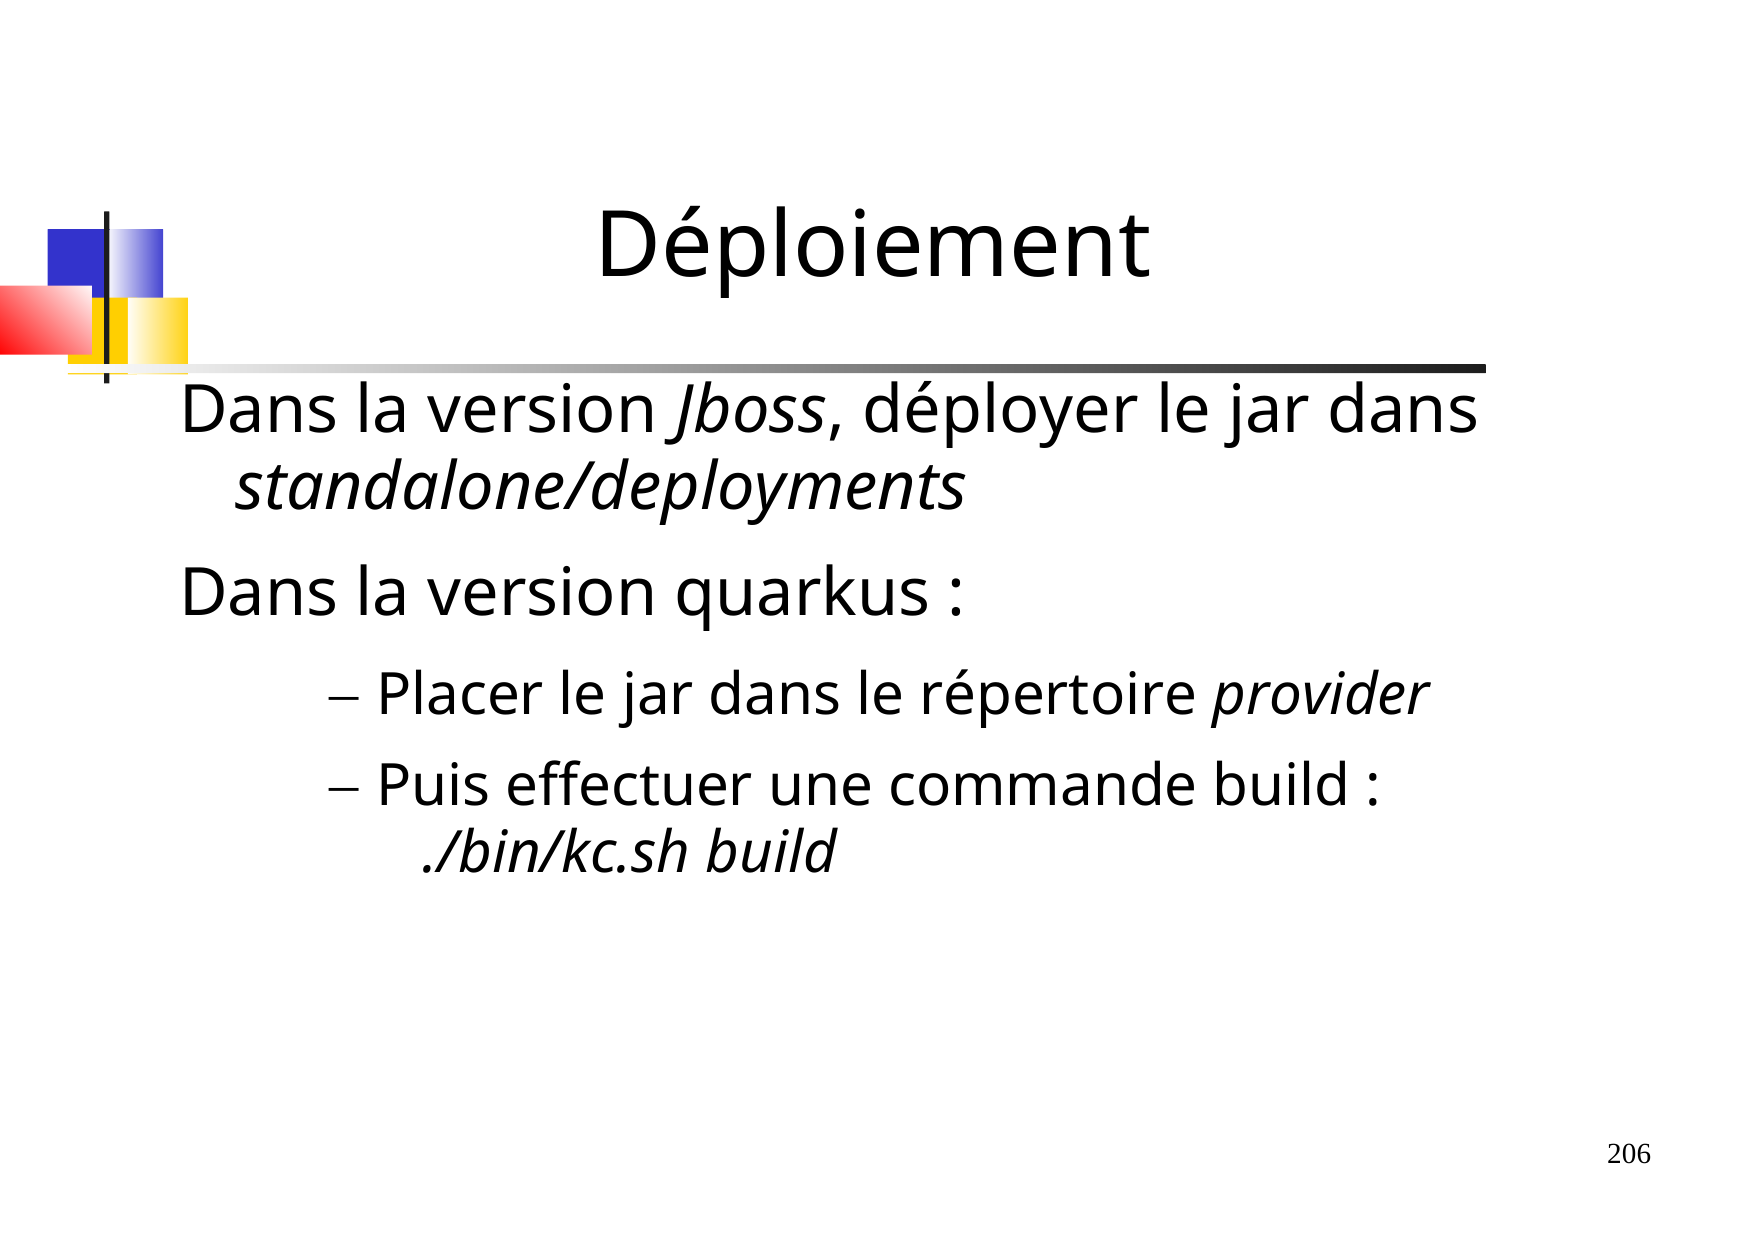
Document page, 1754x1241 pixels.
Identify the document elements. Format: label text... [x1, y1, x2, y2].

list Dans la version Jboss, déployer le jar dans standalone/deployments Dans la version quarkus : Placer le jar dans le répertoire provider Puis effectuer une commande build : ./bin/kc.sh build [179, 371, 1567, 1091]
title Déploiement [179, 139, 1567, 351]
